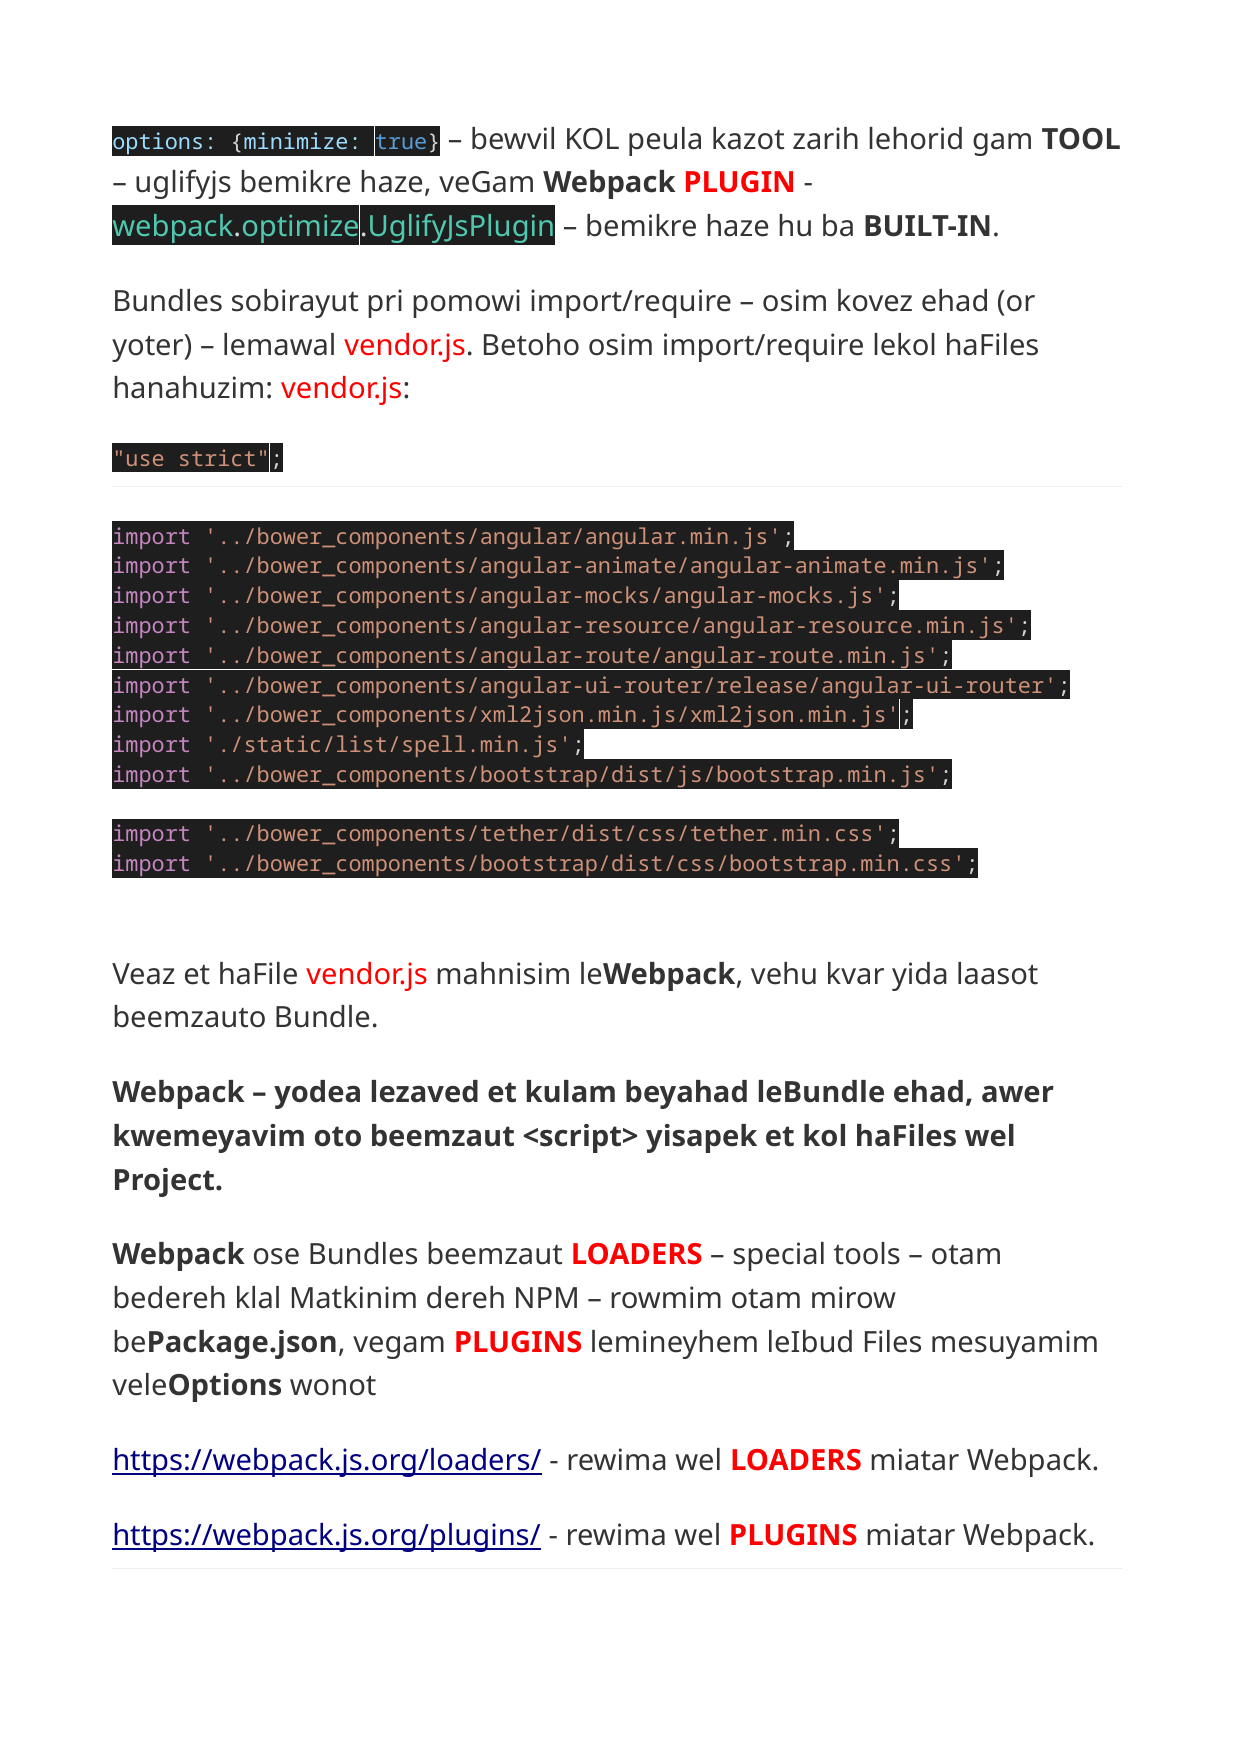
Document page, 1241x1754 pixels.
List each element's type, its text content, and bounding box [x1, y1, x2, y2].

text import '../bower_components/angular-animate/angular-animate.min.js'; [112, 550, 1122, 580]
text Webpack ose Bundles beemzaut LOADERS – special tools – otam bedereh klal Matkinim dereh NPM – rowmim otam mirow bePackage.json, vegam PLUGINS lemineyhem leIbud Files mesuyamim veleOptions wonot [112, 1234, 1122, 1404]
text Bundles sobirayut pri pomowi import/require – osim kovez ehad (or yoter) – lemawal vendor.js. Betoho osim import/require lekol haFiles hanahuzim: vendor.js: [112, 280, 1122, 407]
text import '../bower_components/angular-mocks/angular-mocks.js'; [112, 580, 1122, 610]
text import '../bower_components/angular-ui-router/release/angular-ui-router'; [112, 669, 1122, 699]
text import '../bower_components/angular-resource/angular-resource.min.js'; [112, 610, 1122, 640]
text Webpack – yodea lezaved et kulam beyahad leBundle ehad, awer kwemeyavim oto beemzaut <script> yisapek et kol haFiles wel Project. [112, 1071, 1122, 1198]
text import '../bower_components/tether/dist/css/tether.min.css'; [112, 818, 1122, 848]
text import '../bower_components/xml2json.min.js/xml2json.min.js'; [112, 699, 1122, 729]
text import '../bower_components/angular/angular.min.js'; [112, 521, 1122, 550]
text import '../bower_components/angular-route/angular-route.min.js'; [112, 640, 1122, 669]
text options: {minimize: true} – bewvil KOL peula kazot zarih lehorid gam TOOL – uglifyjs bemikre haze, veGam Webpack PLUGIN - webpack.optimize.UglifyJsPlugin – bemikre haze hu ba BUILT-IN. [112, 118, 1122, 245]
text import '../bower_components/bootstrap/dist/js/bootstrap.min.js'; [112, 759, 1122, 789]
text "use strict"; [112, 442, 1122, 486]
text https://webpack.js.org/loaders/ - rewima wel LOADERS miatar Webpack. [112, 1439, 1122, 1479]
text import './static/list/spell.min.js'; [112, 729, 1122, 759]
text Veaz et haFile vendor.js mahnisim leWebpack, vehu kvar yida laasot beemzauto Bundle. [112, 953, 1122, 1036]
text https://webpack.js.org/plugins/ - rewima wel PLUGINS miatar Webpack. [112, 1514, 1122, 1568]
text import '../bower_components/bootstrap/dist/css/bootstrap.min.css'; [112, 848, 1122, 878]
